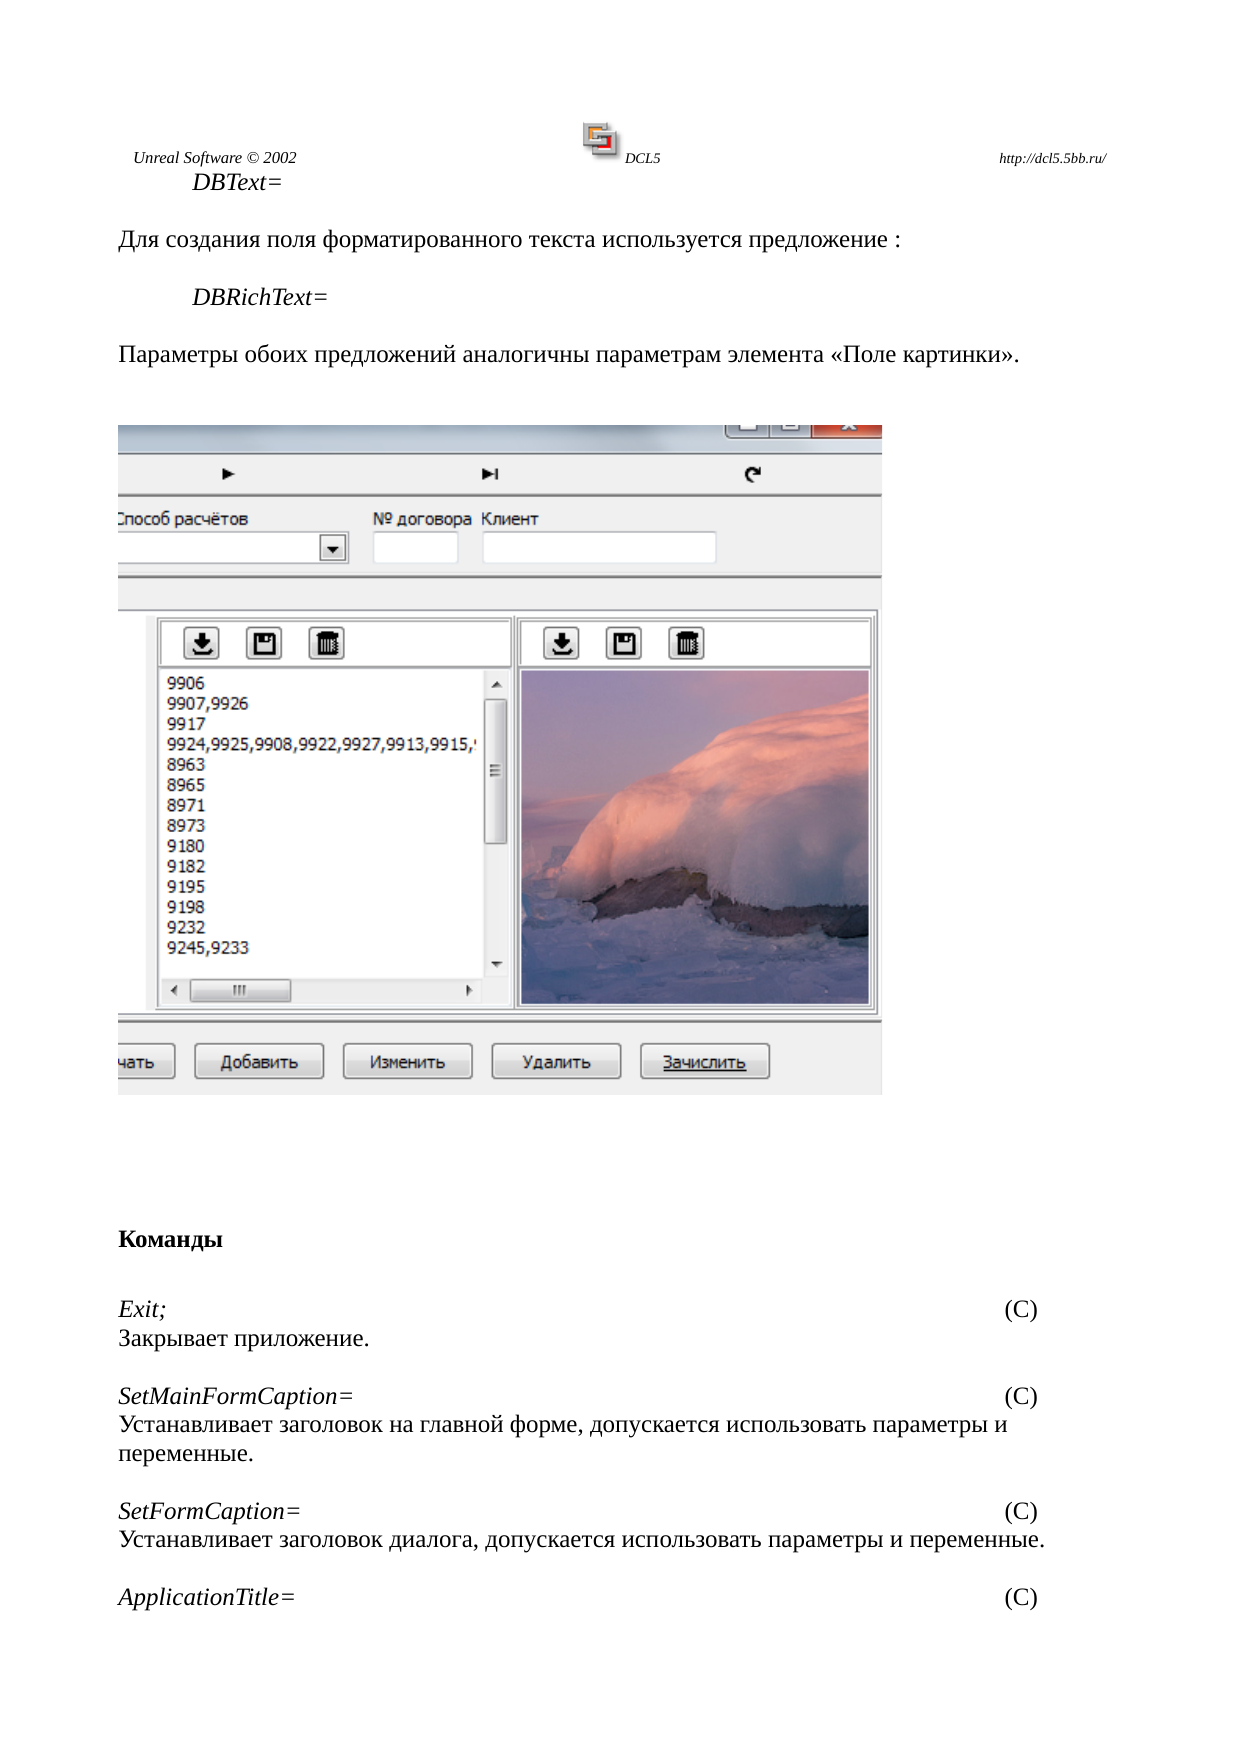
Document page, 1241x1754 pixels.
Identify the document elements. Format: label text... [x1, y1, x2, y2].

text SetFormCaption= (C) [118, 1496, 1122, 1524]
subtitle Команды [118, 1224, 1122, 1253]
text Для создания поля форматированного текста используется предложение : [118, 224, 1122, 253]
text Параметры обоих предложений аналогичны параметрам элемента «Поле картинки». [118, 339, 1122, 368]
text Закрывает приложение. [118, 1323, 1122, 1352]
text DBRichText= [118, 282, 1122, 310]
text DBText= [118, 167, 1122, 195]
text Exit; (C) [118, 1294, 1122, 1323]
text Устанавливает заголовок на главной форме, допускается использовать параметры и переменные. [118, 1409, 1122, 1467]
text ApplicationTitle= (C) [118, 1582, 1122, 1611]
text SetMainFormCaption= (C) [118, 1381, 1122, 1409]
picture [579, 118, 625, 164]
text Устанавливает заголовок диалога, допускается использовать параметры и переменные. [118, 1524, 1122, 1553]
picture [118, 425, 883, 1095]
